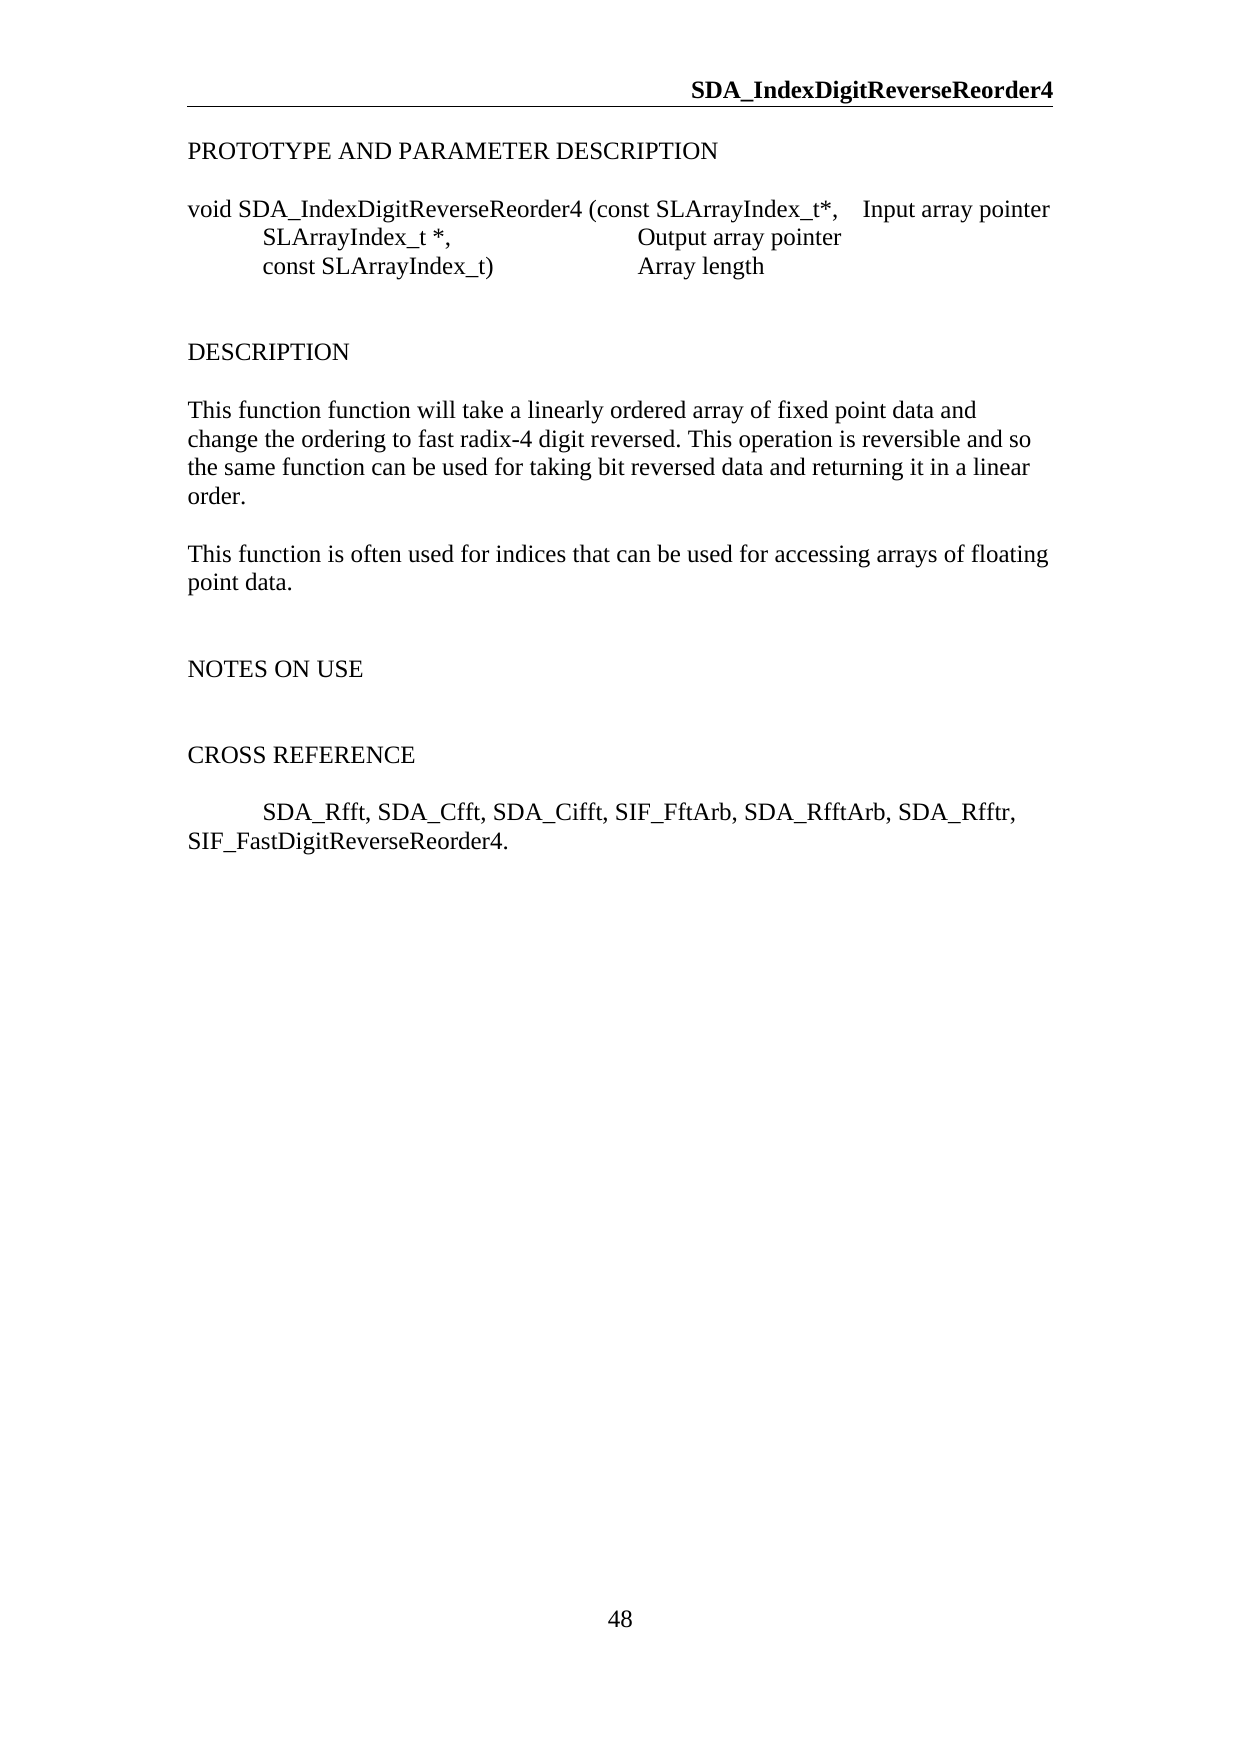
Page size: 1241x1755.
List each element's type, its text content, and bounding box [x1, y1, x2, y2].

text DESCRIPTION [187, 337, 1053, 366]
text This function function will take a linearly ordered array of fixed point data and change the ordering to fast radix-4 digit reversed. This operation is reversible and so the same function can be used for taking bit reversed data and returning it in a linear order. [187, 395, 1053, 510]
text NOTES ON USE [187, 654, 1053, 682]
text This function is often used for indices that can be used for accessing arrays of floating point data. [187, 539, 1053, 596]
subtitle SDA_IndexDigitReverseReorder4 [187, 75, 1053, 106]
text SDA_Rfft, SDA_Cfft, SDA_Cifft, SIF_FftArb, SDA_RfftArb, SDA_Rfftr, SIF_FastDigitReverseReorder4. [187, 797, 1053, 855]
text void SDA_IndexDigitReverseReorder4 (const SLArrayIndex_t*, Input array pointer [187, 194, 1053, 222]
text CROSS REFERENCE [187, 740, 1053, 769]
text SLArrayIndex_t *, Output array pointer [187, 222, 1053, 251]
text PROTOTYPE AND PARAMETER DESCRIPTION [187, 136, 1053, 165]
text const SLArrayIndex_t) Array length [187, 251, 1053, 280]
